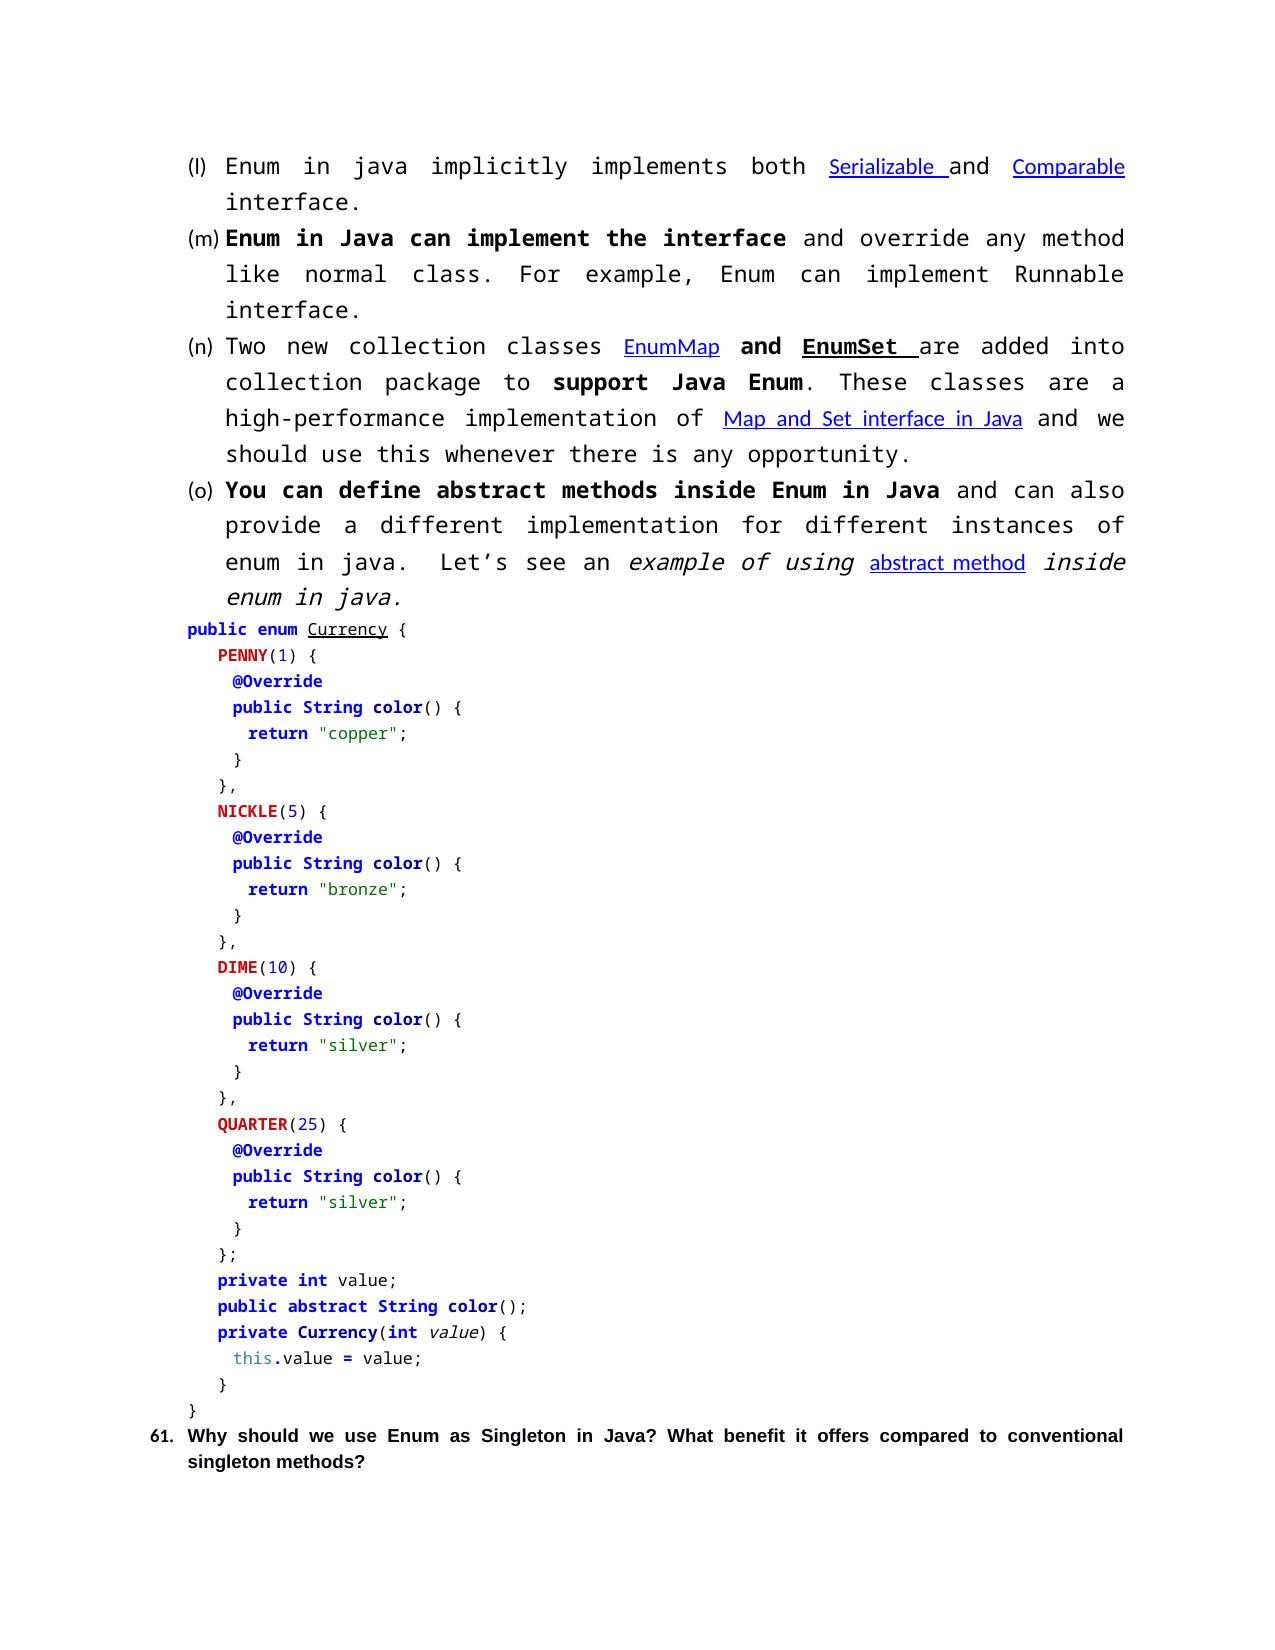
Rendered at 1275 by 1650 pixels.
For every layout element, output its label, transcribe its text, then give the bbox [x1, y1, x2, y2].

list Enum in Java can implement the interface and override any method like normal class. For example, Enum can implement Runnable interface. [187, 222, 1125, 325]
list } [150, 747, 1125, 770]
list return "silver"; [150, 1190, 1125, 1213]
list @Override [150, 1138, 1125, 1161]
list DIME(10) { [150, 956, 1125, 978]
list }, [150, 773, 1125, 796]
list @Override [150, 982, 1125, 1004]
list public String color() { [150, 852, 1125, 874]
list public String color() { [150, 1008, 1125, 1031]
list return "silver"; [150, 1034, 1125, 1057]
list Two new collection classes EnumMap and EnumSet are added into collection package to support Java Enum. These classes are a high-performance implementation of Map and Set interface in Java and we should use this whenever there is any opportunity. [187, 330, 1125, 469]
list } [150, 904, 1125, 926]
list You can define abstract methods inside Enum in Java and can also provide a different implementation for different instances of enum in java. Let’s see an example of using abstract method inside enum in java. [187, 473, 1125, 613]
list } [150, 1372, 1125, 1395]
list private int value; [150, 1268, 1125, 1291]
list }, [150, 930, 1125, 952]
list NICKLE(5) { [150, 799, 1125, 822]
list }, [150, 1086, 1125, 1109]
list public abstract String color(); [150, 1294, 1125, 1317]
list } [150, 1060, 1125, 1083]
list @Override [150, 826, 1125, 848]
list public String color() { [150, 1164, 1125, 1187]
list Enum in java implicitly implements both Serializable and Comparable interface. [187, 150, 1125, 217]
list Why should we use Enum as Singleton in Java? What benefit it offers compared to conventional singleton methods? [150, 1424, 1125, 1472]
list QUARTER(25) { [150, 1112, 1125, 1135]
list } [150, 1398, 1125, 1421]
list public enum Currency { [150, 617, 1125, 640]
list return "copper"; [150, 721, 1125, 744]
list @Override [150, 669, 1125, 692]
list }; [150, 1242, 1125, 1265]
list public String color() { [150, 695, 1125, 718]
list private Currency(int value) { [150, 1320, 1125, 1343]
list this.value = value; [150, 1346, 1125, 1369]
list PENNY(1) { [150, 643, 1125, 666]
list return "bronze"; [150, 878, 1125, 900]
list } [150, 1216, 1125, 1239]
